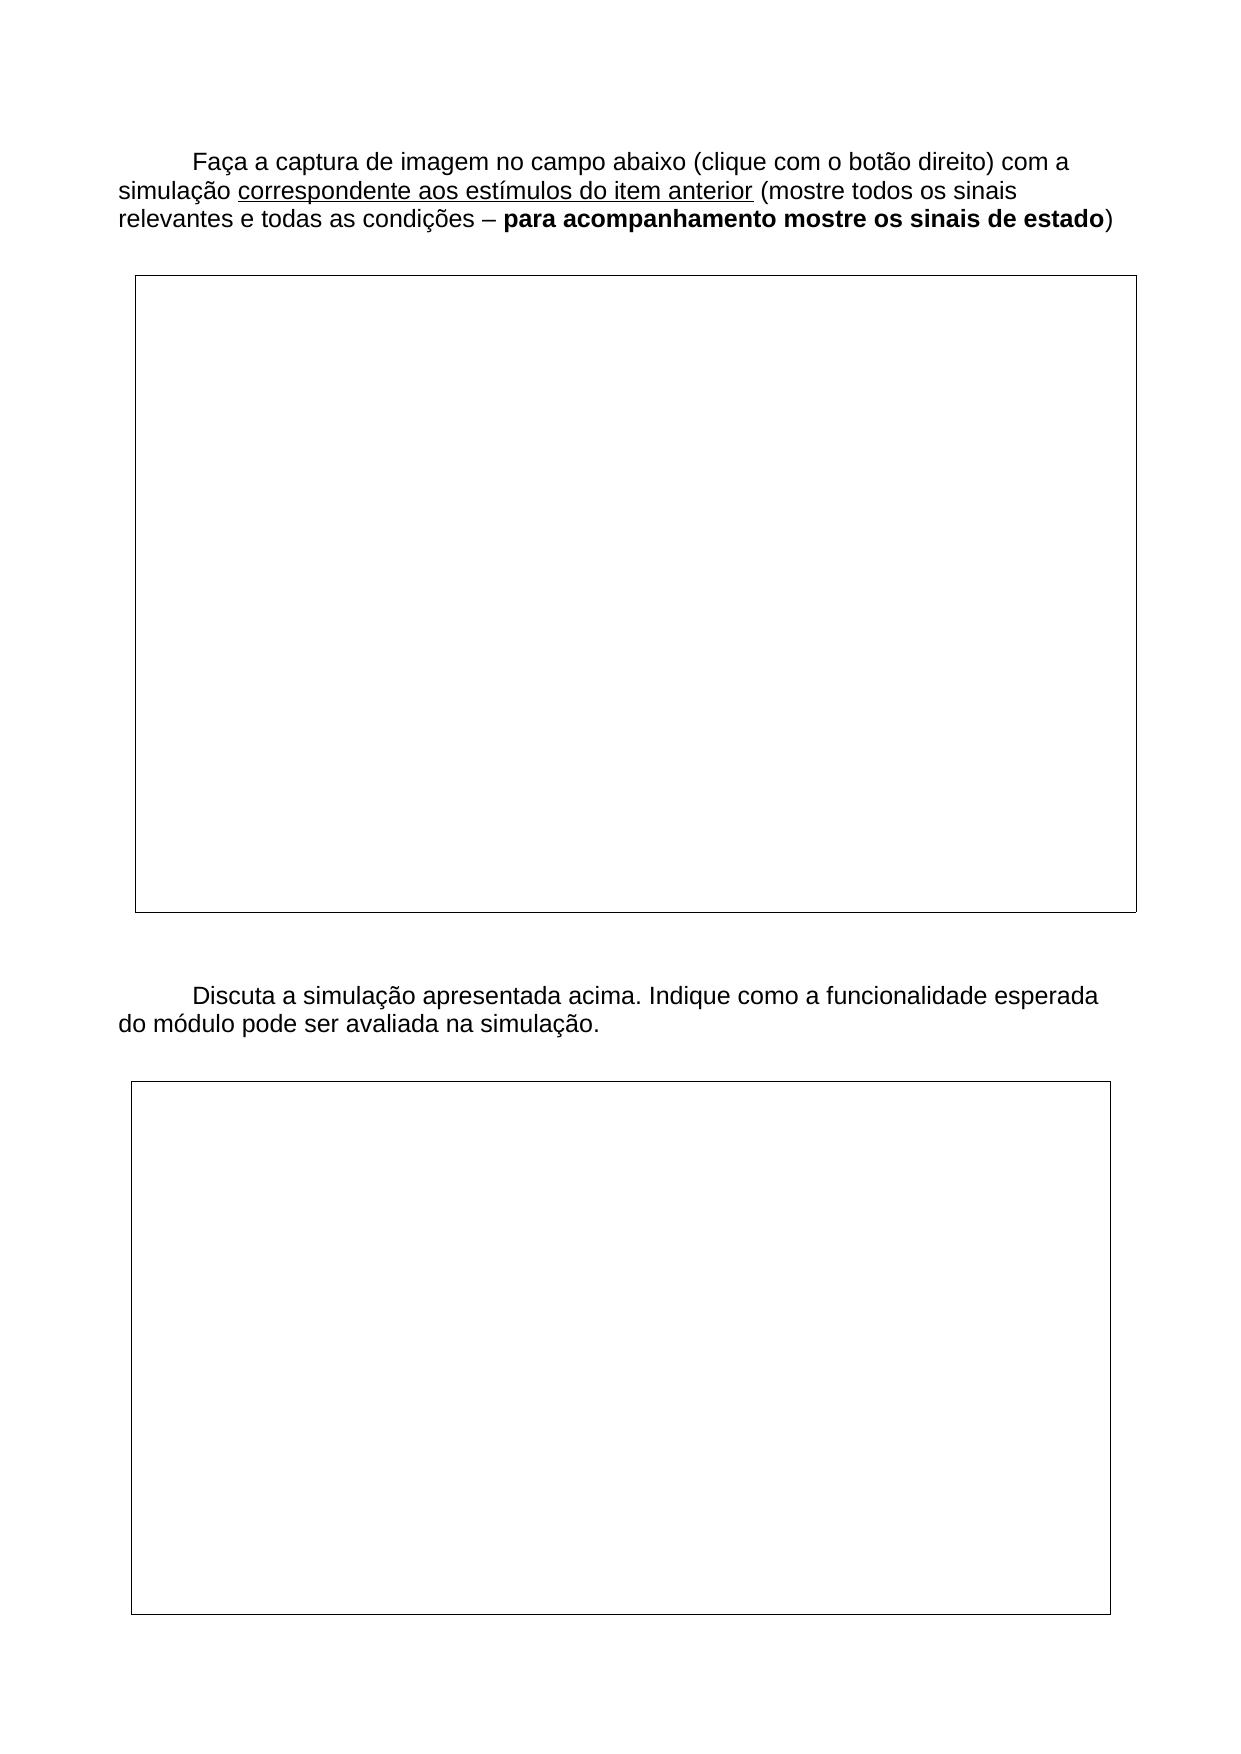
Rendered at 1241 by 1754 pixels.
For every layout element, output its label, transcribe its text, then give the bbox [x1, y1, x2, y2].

text Faça a captura de imagem no campo abaixo (clique com o botão direito) com a simulação correspondente aos estímulos do item anterior (mostre todos os sinais relevantes e todas as condições – para acompanhamento mostre os sinais de estado) [118, 147, 1122, 233]
text Discuta a simulação apresentada acima. Indique como a funcionalidade esperada do módulo pode ser avaliada na simulação. [118, 981, 1122, 1038]
